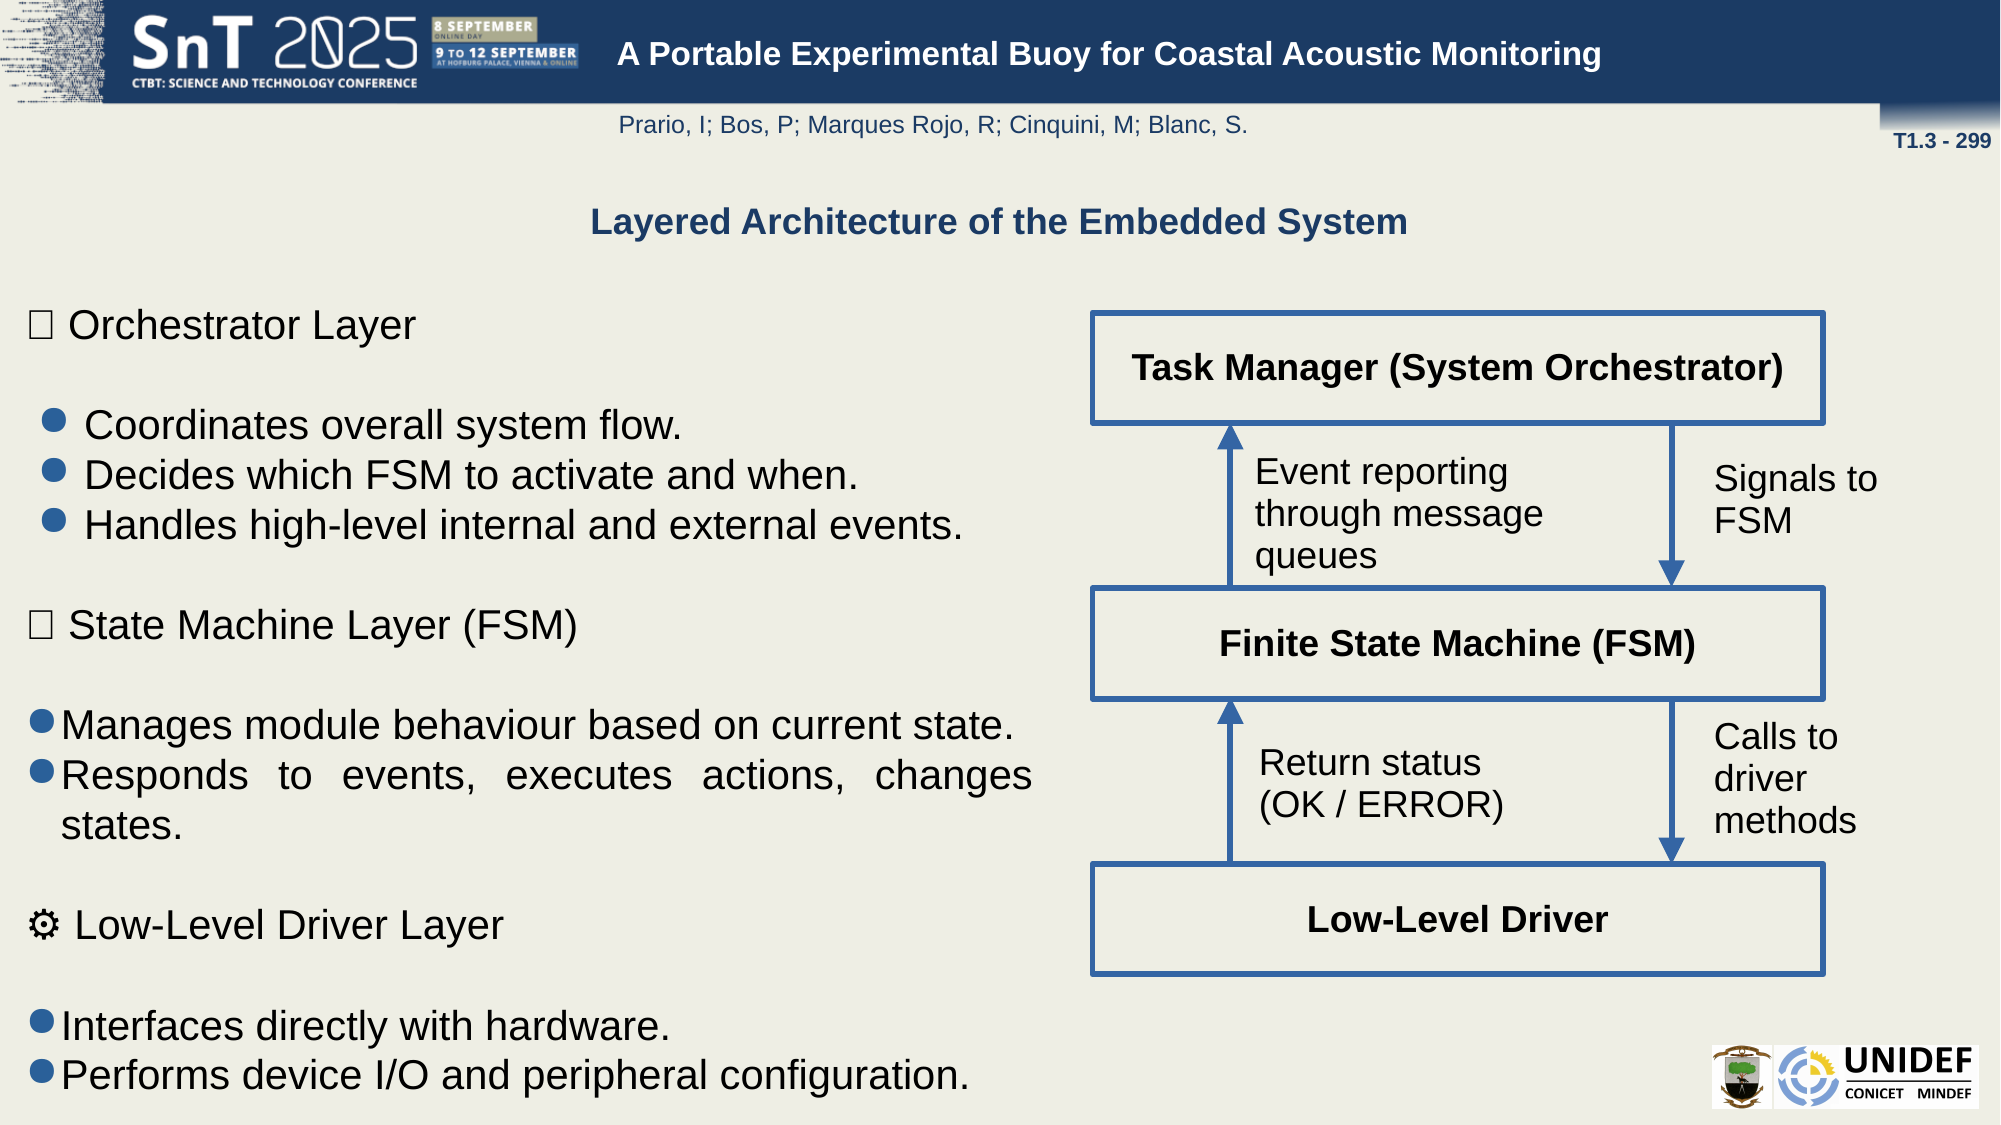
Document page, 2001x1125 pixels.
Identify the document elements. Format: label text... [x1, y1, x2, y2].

text_box Signals to FSM [1699, 450, 1948, 550]
text_box Finite State Machine (FSM) [1092, 588, 1824, 699]
picture [0, 0, 2001, 1125]
text_box Calls to driver methods [1699, 708, 1948, 849]
text_box Prario, I; Bos, P; Marques Rojo, R; Cinquini, M; Blanc, S. [618, 108, 1869, 170]
text_box A Portable Experimental Buoy for Coastal Acoustic Monitoring [616, 11, 1869, 93]
text_box Task Manager (System Orchestrator) [1092, 312, 1824, 423]
text_box Event reporting through message queues [1240, 442, 1627, 584]
text_box 🔝 Orchestrator Layer Coordinates overall system flow. Decides which FSM to activate and when. Handles high-level internal and external events. 🔁 State Machine Layer (FSM) Manages module behaviour based on current state. Responds to events, executes actions, changes states. ⚙️ Low-Level Driver Layer Interfaces directly with hardware. Performs device I/O and peripheral configuration. [25, 297, 1034, 919]
text_box Layered Architecture of the Embedded System [26, 195, 1974, 250]
text_box Low-Level Driver [1092, 864, 1824, 975]
text_box Return status (OK / ERROR) [1244, 734, 1631, 834]
text_box T1.3 - 299 [1884, 0, 2000, 154]
